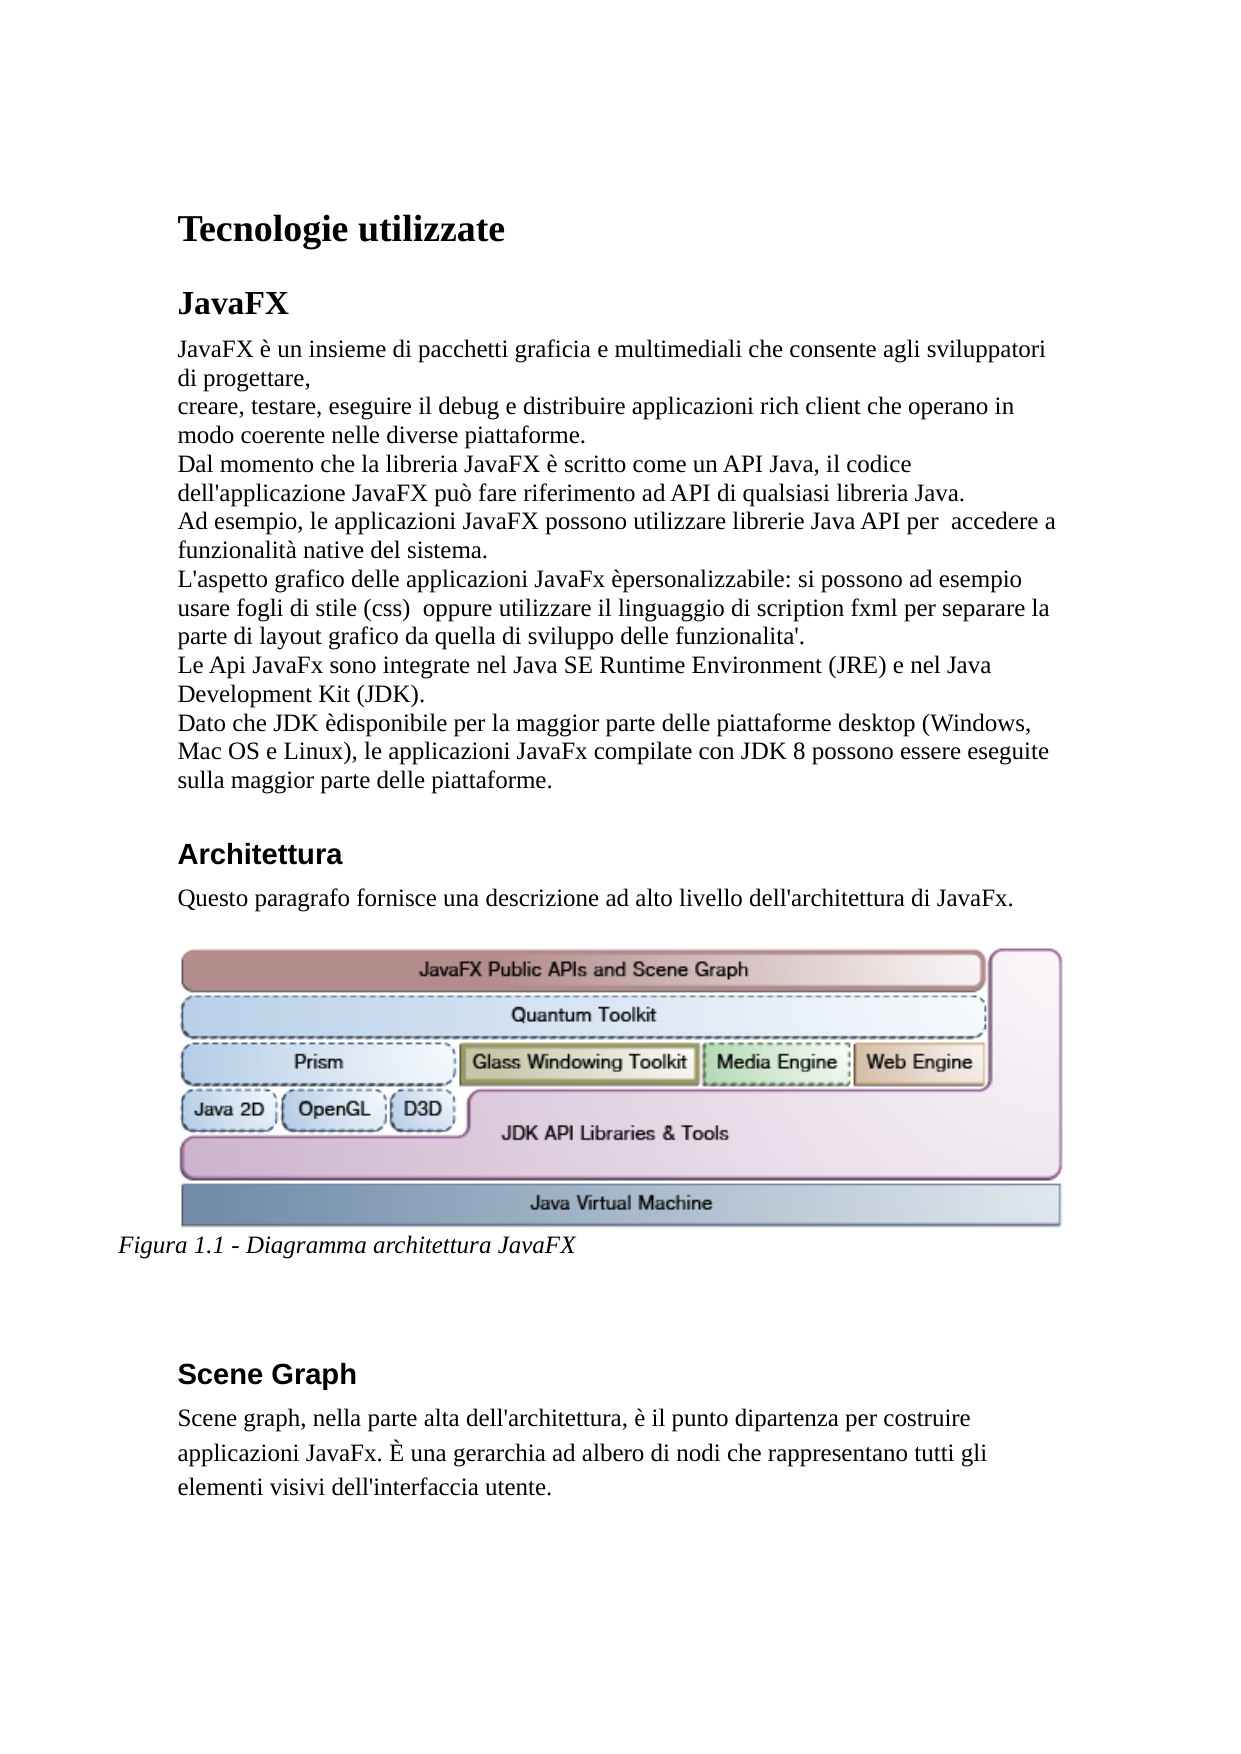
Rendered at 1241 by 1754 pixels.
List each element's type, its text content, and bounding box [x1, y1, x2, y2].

picture [177, 945, 1063, 1231]
text Figura 1.1 - Diagramma architettura JavaFX [118, 1231, 1122, 1259]
text Questo paragrafo fornisce una descrizione ad alto livello dell'architettura di JavaFx. [177, 883, 1063, 912]
subtitle Scene Graph [177, 1357, 1063, 1391]
subtitle Architettura [177, 837, 1063, 871]
text Scene graph, nella parte alta dell'architettura, è il punto dipartenza per costruire applicazioni JavaFx. È una gerarchia ad albero di nodi che rappresentano tutti gli elementi visivi dell'interfaccia utente. [177, 1403, 1063, 1501]
text Dato che JDK èdisponibile per la maggior parte delle piattaforme desktop (Windows, Mac OS e Linux), le applicazioni JavaFx compilate con JDK 8 possono essere eseguite sulla maggior parte delle piattaforme. [177, 708, 1063, 794]
text Dal momento che la libreria JavaFX è scritto come un API Java, il codice dell'applicazione JavaFX può fare riferimento ad API di qualsiasi libreria Java. [177, 449, 1063, 506]
text L'aspetto grafico delle applicazioni JavaFx èpersonalizzabile: si possono ad esempio usare fogli di stile (css) oppure utilizzare il linguaggio di scription fxml per separare la parte di layout grafico da quella di sviluppo delle funzionalita'. [177, 564, 1063, 650]
subtitle JavaFX [177, 283, 1063, 321]
text JavaFX è un insieme di pacchetti graficia e multimediali che consente agli sviluppatori di progettare, [177, 334, 1063, 391]
text Ad esempio, le applicazioni JavaFX possono utilizzare librerie Java API per accedere a funzionalità native del sistema. [177, 506, 1063, 564]
subtitle Tecnologie utilizzate [177, 206, 1063, 249]
text creare, testare, eseguire il debug e distribuire applicazioni rich client che operano in modo coerente nelle diverse piattaforme. [177, 391, 1063, 449]
text Le Api JavaFx sono integrate nel Java SE Runtime Environment (JRE) e nel Java Development Kit (JDK). [177, 650, 1063, 708]
